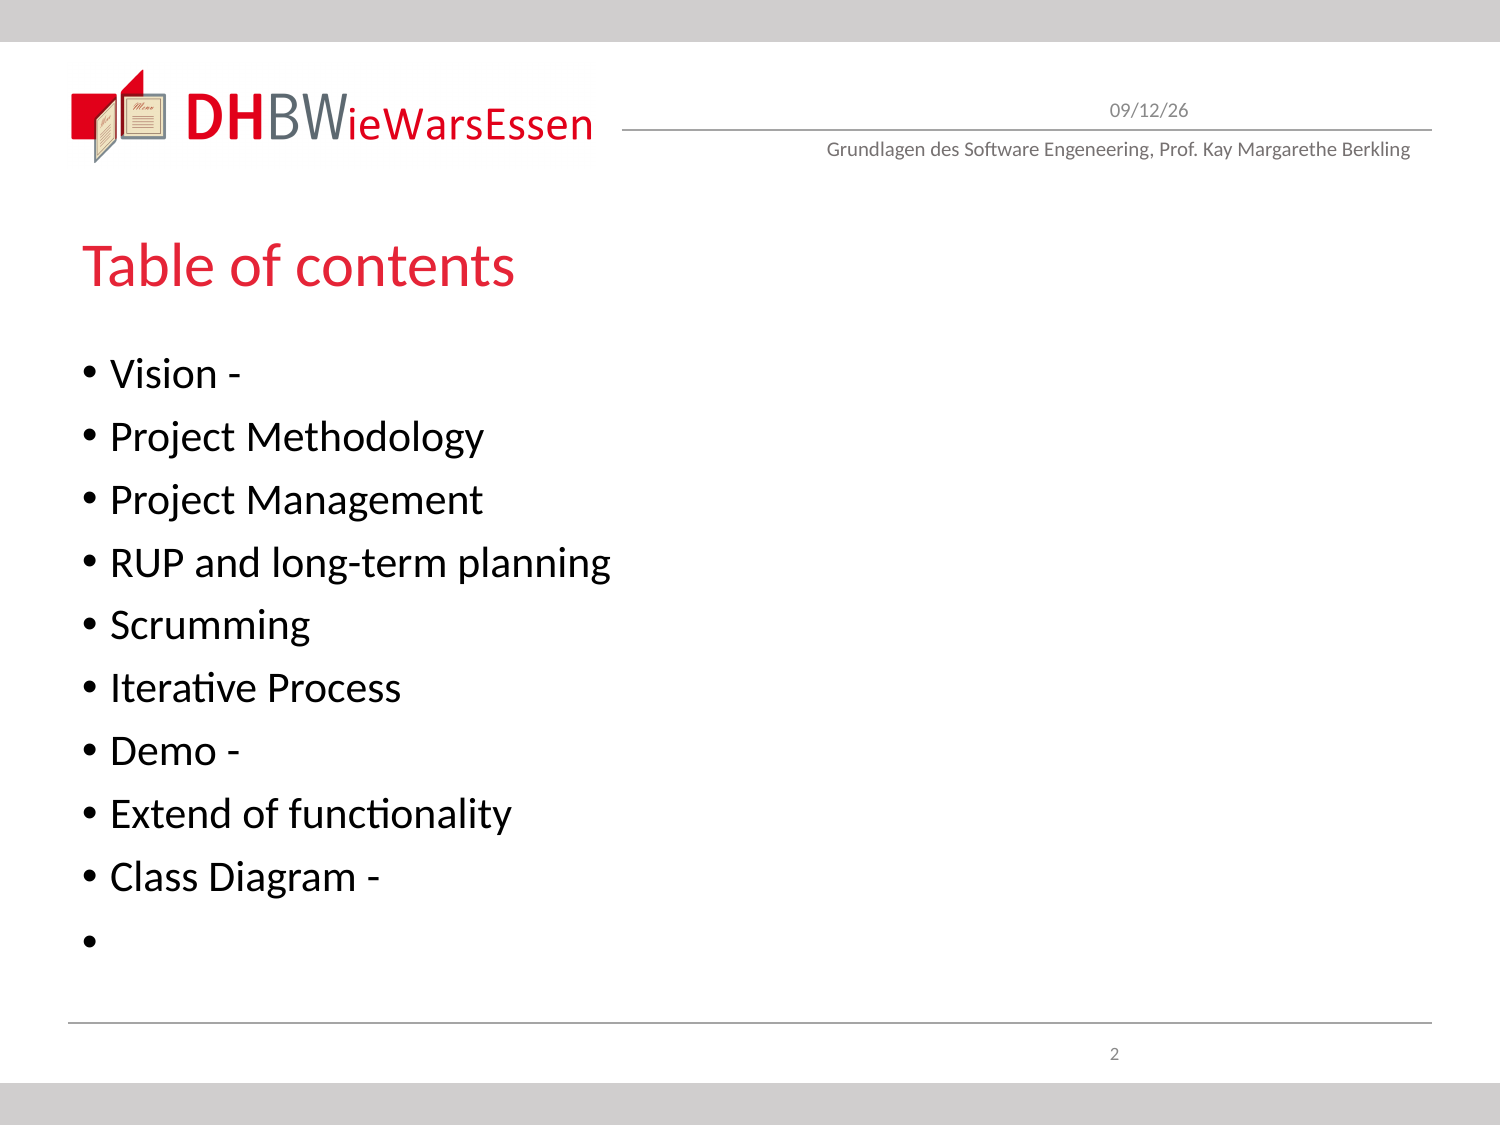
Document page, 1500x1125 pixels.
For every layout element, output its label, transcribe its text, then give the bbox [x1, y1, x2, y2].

list Vision - Project Methodology Project Management RUP and long-term planning Scrumming Iterative Process Demo - Extend of functionality Class Diagram - [67, 344, 1433, 1002]
list Table of contents [67, 224, 1433, 344]
